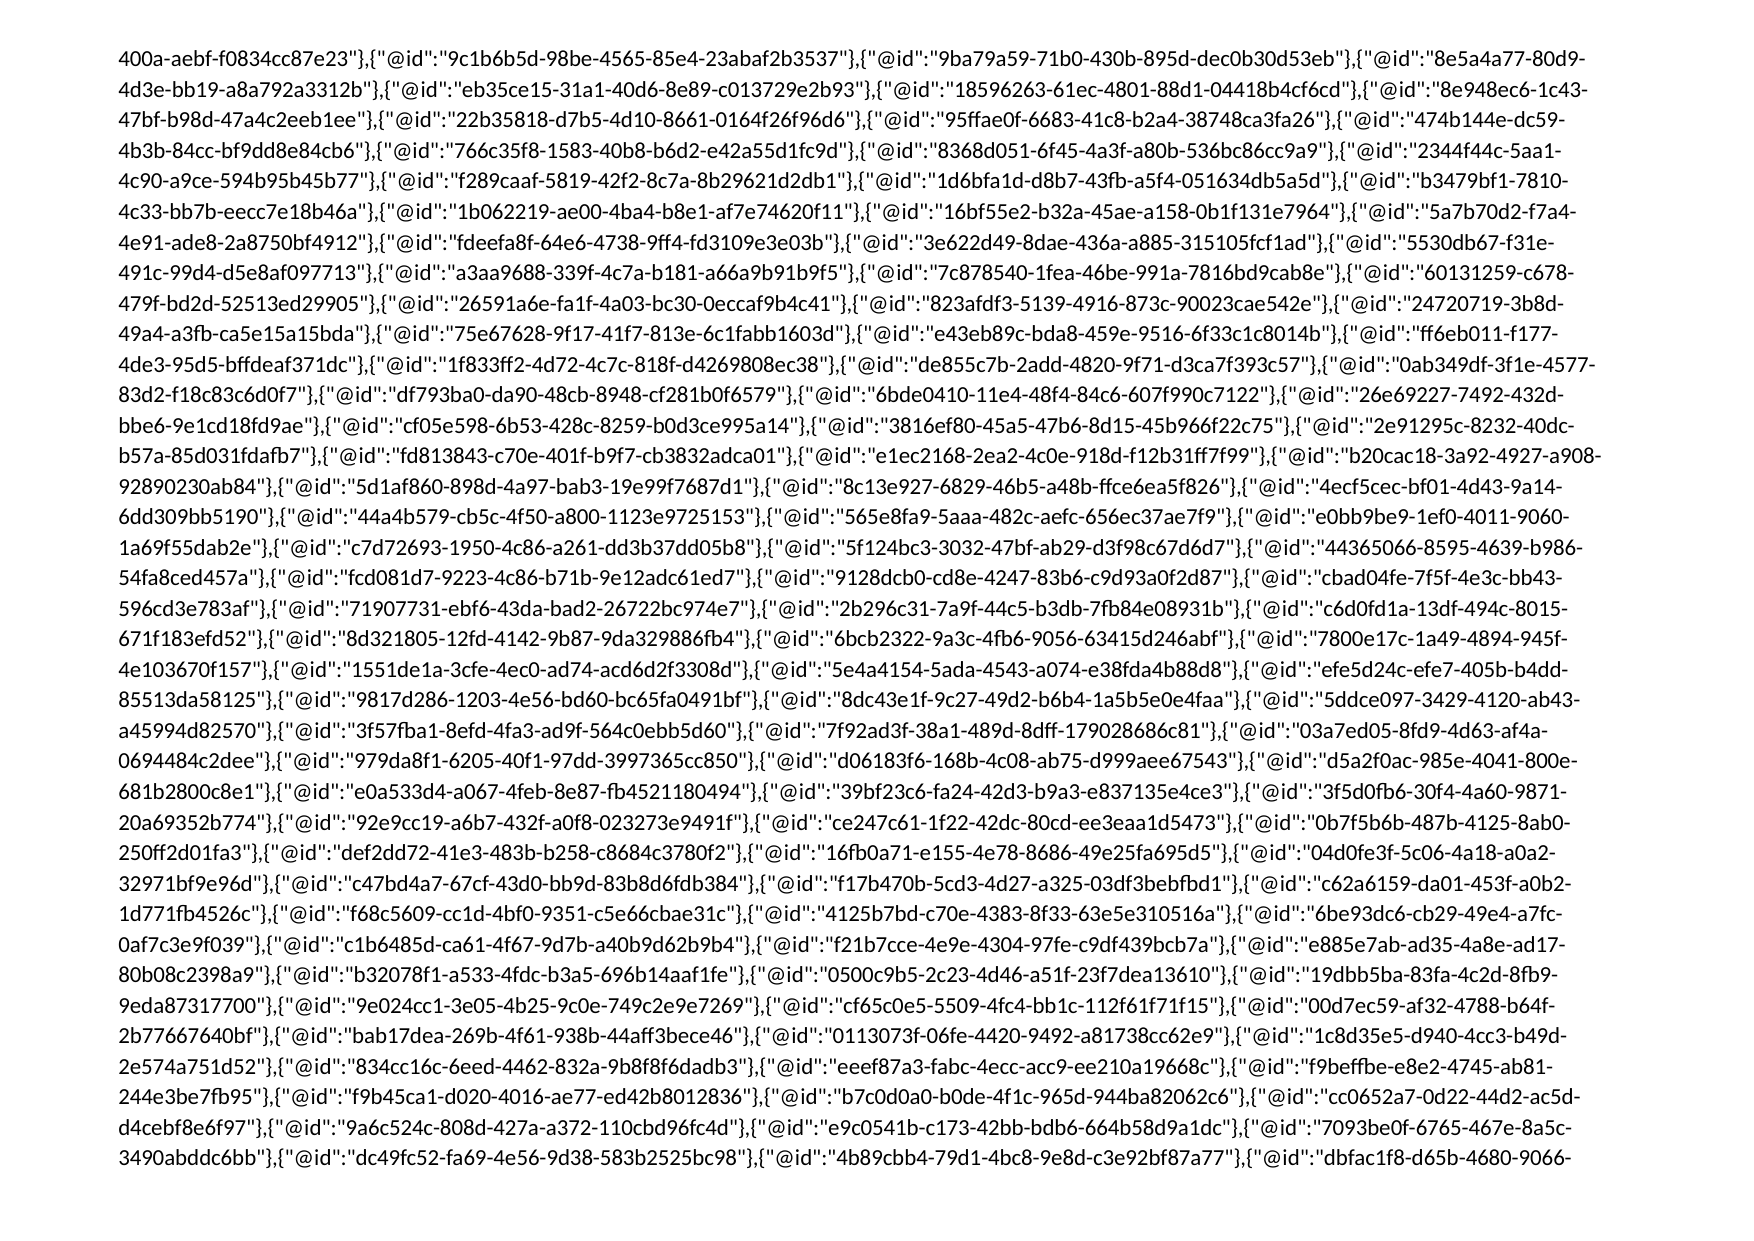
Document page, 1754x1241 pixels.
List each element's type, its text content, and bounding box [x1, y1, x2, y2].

text 400a-aebf-f0834cc87e23"},{"@id":"9c1b6b5d-98be-4565-85e4-23abaf2b3537"},{"@id":"9ba79a59-71b0-430b-895d-dec0b30d53eb"},{"@id":"8e5a4a77-80d9-4d3e-bb19-a8a792a3312b"},{"@id":"eb35ce15-31a1-40d6-8e89-c013729e2b93"},{"@id":"18596263-61ec-4801-88d1-04418b4cf6cd"},{"@id":"8e948ec6-1c43-47bf-b98d-47a4c2eeb1ee"},{"@id":"22b35818-d7b5-4d10-8661-0164f26f96d6"},{"@id":"95ffae0f-6683-41c8-b2a4-38748ca3fa26"},{"@id":"474b144e-dc59-4b3b-84cc-bf9dd8e84cb6"},{"@id":"766c35f8-1583-40b8-b6d2-e42a55d1fc9d"},{"@id":"8368d051-6f45-4a3f-a80b-536bc86cc9a9"},{"@id":"2344f44c-5aa1-4c90-a9ce-594b95b45b77"},{"@id":"f289caaf-5819-42f2-8c7a-8b29621d2db1"},{"@id":"1d6bfa1d-d8b7-43fb-a5f4-051634db5a5d"},{"@id":"b3479bf1-7810-4c33-bb7b-eecc7e18b46a"},{"@id":"1b062219-ae00-4ba4-b8e1-af7e74620f11"},{"@id":"16bf55e2-b32a-45ae-a158-0b1f131e7964"},{"@id":"5a7b70d2-f7a4-4e91-ade8-2a8750bf4912"},{"@id":"fdeefa8f-64e6-4738-9ff4-fd3109e3e03b"},{"@id":"3e622d49-8dae-436a-a885-315105fcf1ad"},{"@id":"5530db67-f31e-491c-99d4-d5e8af097713"},{"@id":"a3aa9688-339f-4c7a-b181-a66a9b91b9f5"},{"@id":"7c878540-1fea-46be-991a-7816bd9cab8e"},{"@id":"60131259-c678-479f-bd2d-52513ed29905"},{"@id":"26591a6e-fa1f-4a03-bc30-0eccaf9b4c41"},{"@id":"823afdf3-5139-4916-873c-90023cae542e"},{"@id":"24720719-3b8d-49a4-a3fb-ca5e15a15bda"},{"@id":"75e67628-9f17-41f7-813e-6c1fabb1603d"},{"@id":"e43eb89c-bda8-459e-9516-6f33c1c8014b"},{"@id":"ff6eb011-f177-4de3-95d5-bffdeaf371dc"},{"@id":"1f833ff2-4d72-4c7c-818f-d4269808ec38"},{"@id":"de855c7b-2add-4820-9f71-d3ca7f393c57"},{"@id":"0ab349df-3f1e-4577-83d2-f18c83c6d0f7"},{"@id":"df793ba0-da90-48cb-8948-cf281b0f6579"},{"@id":"6bde0410-11e4-48f4-84c6-607f990c7122"},{"@id":"26e69227-7492-432d-bbe6-9e1cd18fd9ae"},{"@id":"cf05e598-6b53-428c-8259-b0d3ce995a14"},{"@id":"3816ef80-45a5-47b6-8d15-45b966f22c75"},{"@id":"2e91295c-8232-40dc-b57a-85d031fdafb7"},{"@id":"fd813843-c70e-401f-b9f7-cb3832adca01"},{"@id":"e1ec2168-2ea2-4c0e-918d-f12b31ff7f99"},{"@id":"b20cac18-3a92-4927-a908-92890230ab84"},{"@id":"5d1af860-898d-4a97-bab3-19e99f7687d1"},{"@id":"8c13e927-6829-46b5-a48b-ffce6ea5f826"},{"@id":"4ecf5cec-bf01-4d43-9a14-6dd309bb5190"},{"@id":"44a4b579-cb5c-4f50-a800-1123e9725153"},{"@id":"565e8fa9-5aaa-482c-aefc-656ec37ae7f9"},{"@id":"e0bb9be9-1ef0-4011-9060-1a69f55dab2e"},{"@id":"c7d72693-1950-4c86-a261-dd3b37dd05b8"},{"@id":"5f124bc3-3032-47bf-ab29-d3f98c67d6d7"},{"@id":"44365066-8595-4639-b986-54fa8ced457a"},{"@id":"fcd081d7-9223-4c86-b71b-9e12adc61ed7"},{"@id":"9128dcb0-cd8e-4247-83b6-c9d93a0f2d87"},{"@id":"cbad04fe-7f5f-4e3c-bb43-596cd3e783af"},{"@id":"71907731-ebf6-43da-bad2-26722bc974e7"},{"@id":"2b296c31-7a9f-44c5-b3db-7fb84e08931b"},{"@id":"c6d0fd1a-13df-494c-8015-671f183efd52"},{"@id":"8d321805-12fd-4142-9b87-9da329886fb4"},{"@id":"6bcb2322-9a3c-4fb6-9056-63415d246abf"},{"@id":"7800e17c-1a49-4894-945f-4e103670f157"},{"@id":"1551de1a-3cfe-4ec0-ad74-acd6d2f3308d"},{"@id":"5e4a4154-5ada-4543-a074-e38fda4b88d8"},{"@id":"efe5d24c-efe7-405b-b4dd-85513da58125"},{"@id":"9817d286-1203-4e56-bd60-bc65fa0491bf"},{"@id":"8dc43e1f-9c27-49d2-b6b4-1a5b5e0e4faa"},{"@id":"5ddce097-3429-4120-ab43-a45994d82570"},{"@id":"3f57fba1-8efd-4fa3-ad9f-564c0ebb5d60"},{"@id":"7f92ad3f-38a1-489d-8dff-179028686c81"},{"@id":"03a7ed05-8fd9-4d63-af4a-0694484c2dee"},{"@id":"979da8f1-6205-40f1-97dd-3997365cc850"},{"@id":"d06183f6-168b-4c08-ab75-d999aee67543"},{"@id":"d5a2f0ac-985e-4041-800e-681b2800c8e1"},{"@id":"e0a533d4-a067-4feb-8e87-fb4521180494"},{"@id":"39bf23c6-fa24-42d3-b9a3-e837135e4ce3"},{"@id":"3f5d0fb6-30f4-4a60-9871-20a69352b774"},{"@id":"92e9cc19-a6b7-432f-a0f8-023273e9491f"},{"@id":"ce247c61-1f22-42dc-80cd-ee3eaa1d5473"},{"@id":"0b7f5b6b-487b-4125-8ab0-250ff2d01fa3"},{"@id":"def2dd72-41e3-483b-b258-c8684c3780f2"},{"@id":"16fb0a71-e155-4e78-8686-49e25fa695d5"},{"@id":"04d0fe3f-5c06-4a18-a0a2-32971bf9e96d"},{"@id":"c47bd4a7-67cf-43d0-bb9d-83b8d6fdb384"},{"@id":"f17b470b-5cd3-4d27-a325-03df3bebfbd1"},{"@id":"c62a6159-da01-453f-a0b2-1d771fb4526c"},{"@id":"f68c5609-cc1d-4bf0-9351-c5e66cbae31c"},{"@id":"4125b7bd-c70e-4383-8f33-63e5e310516a"},{"@id":"6be93dc6-cb29-49e4-a7fc-0af7c3e9f039"},{"@id":"c1b6485d-ca61-4f67-9d7b-a40b9d62b9b4"},{"@id":"f21b7cce-4e9e-4304-97fe-c9df439bcb7a"},{"@id":"e885e7ab-ad35-4a8e-ad17-80b08c2398a9"},{"@id":"b32078f1-a533-4fdc-b3a5-696b14aaf1fe"},{"@id":"0500c9b5-2c23-4d46-a51f-23f7dea13610"},{"@id":"19dbb5ba-83fa-4c2d-8fb9-9eda87317700"},{"@id":"9e024cc1-3e05-4b25-9c0e-749c2e9e7269"},{"@id":"cf65c0e5-5509-4fc4-bb1c-112f61f71f15"},{"@id":"00d7ec59-af32-4788-b64f-2b77667640bf"},{"@id":"bab17dea-269b-4f61-938b-44aff3bece46"},{"@id":"0113073f-06fe-4420-9492-a81738cc62e9"},{"@id":"1c8d35e5-d940-4cc3-b49d-2e574a751d52"},{"@id":"834cc16c-6eed-4462-832a-9b8f8f6dadb3"},{"@id":"eeef87a3-fabc-4ecc-acc9-ee210a19668c"},{"@id":"f9beffbe-e8e2-4745-ab81-244e3be7fb95"},{"@id":"f9b45ca1-d020-4016-ae77-ed42b8012836"},{"@id":"b7c0d0a0-b0de-4f1c-965d-944ba82062c6"},{"@id":"cc0652a7-0d22-44d2-ac5d-d4cebf8e6f97"},{"@id":"9a6c524c-808d-427a-a372-110cbd96fc4d"},{"@id":"e9c0541b-c173-42bb-bdb6-664b58d9a1dc"},{"@id":"7093be0f-6765-467e-8a5c-3490abddc6bb"},{"@id":"dc49fc52-fa69-4e56-9d38-583b2525bc98"},{"@id":"4b89cbb4-79d1-4bc8-9e8d-c3e92bf87a77"},{"@id":"dbfac1f8-d65b-4680-9066- [118, 44, 1606, 1172]
